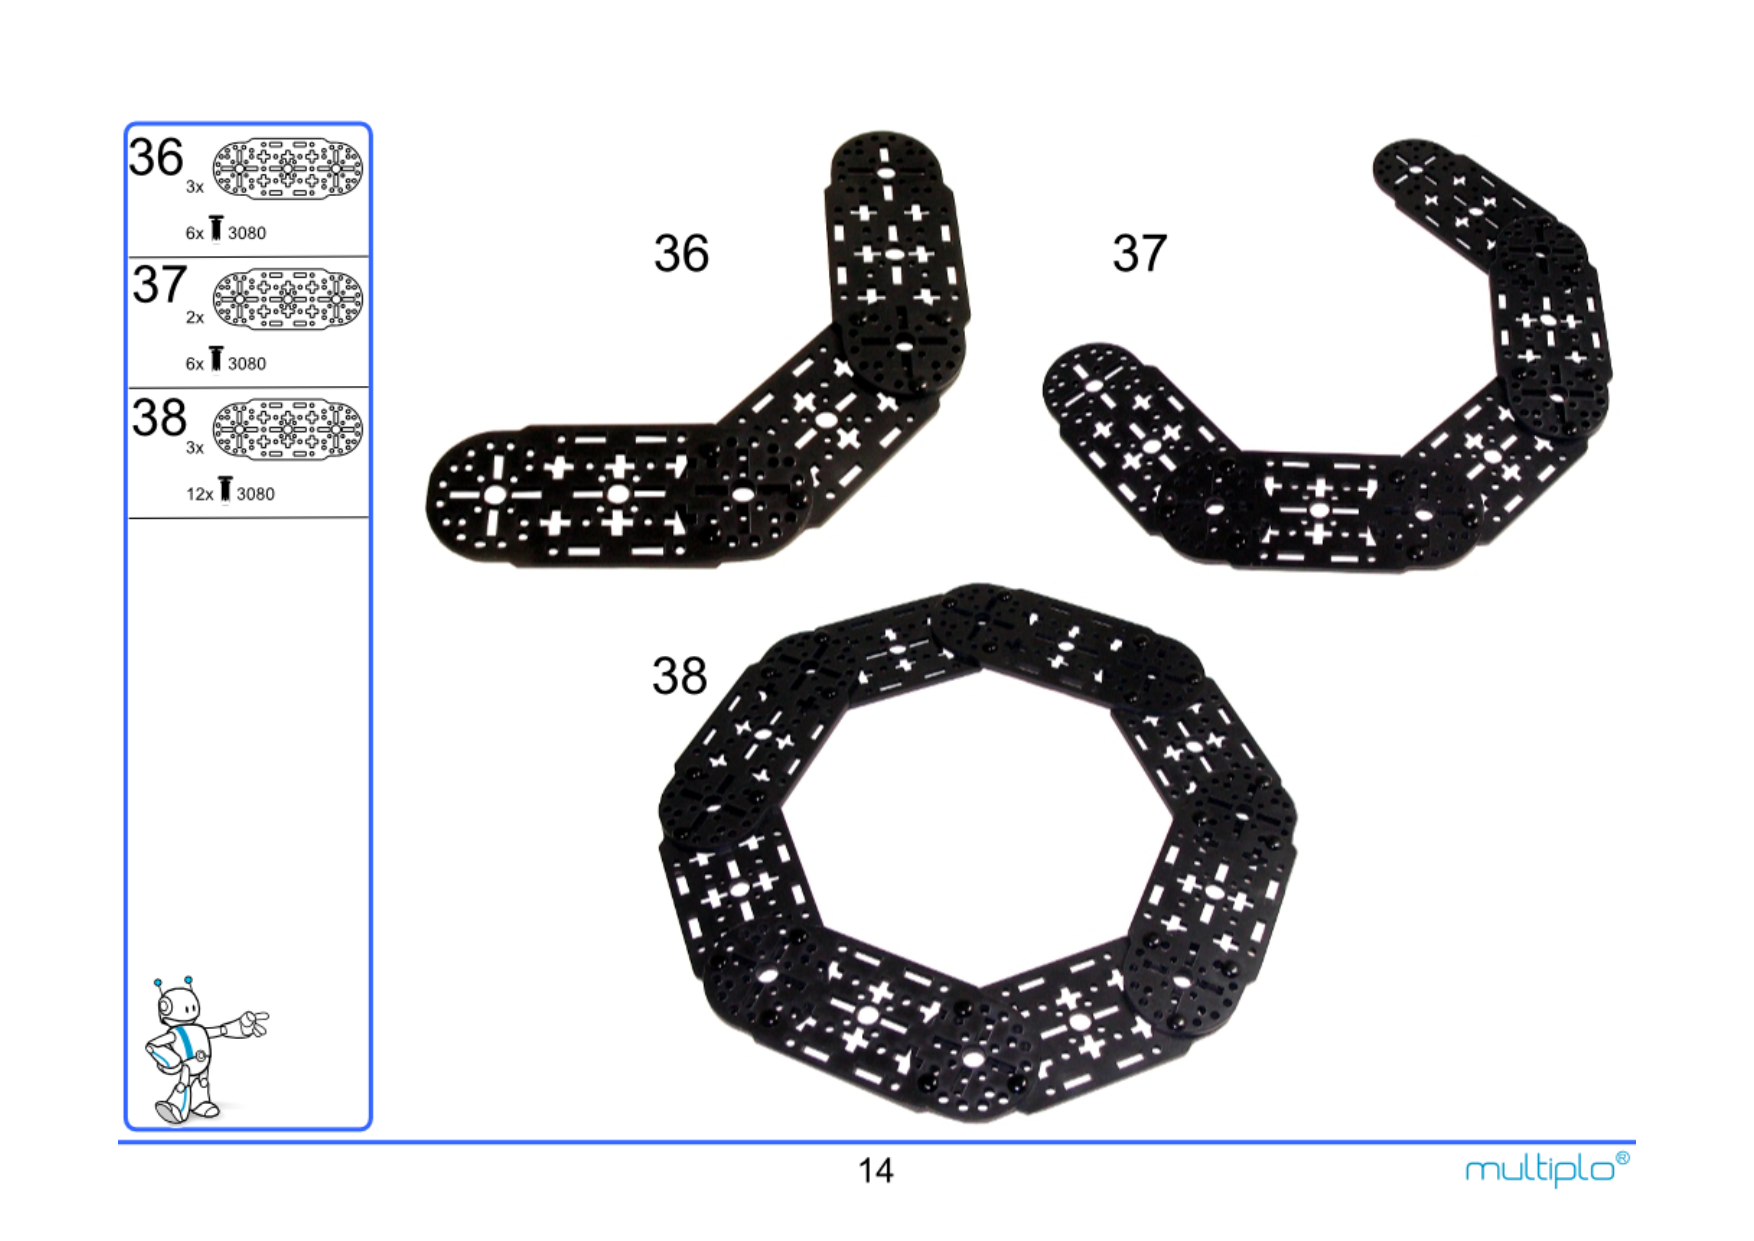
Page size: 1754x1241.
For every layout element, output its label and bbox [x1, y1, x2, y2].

picture [118, 118, 1636, 1192]
